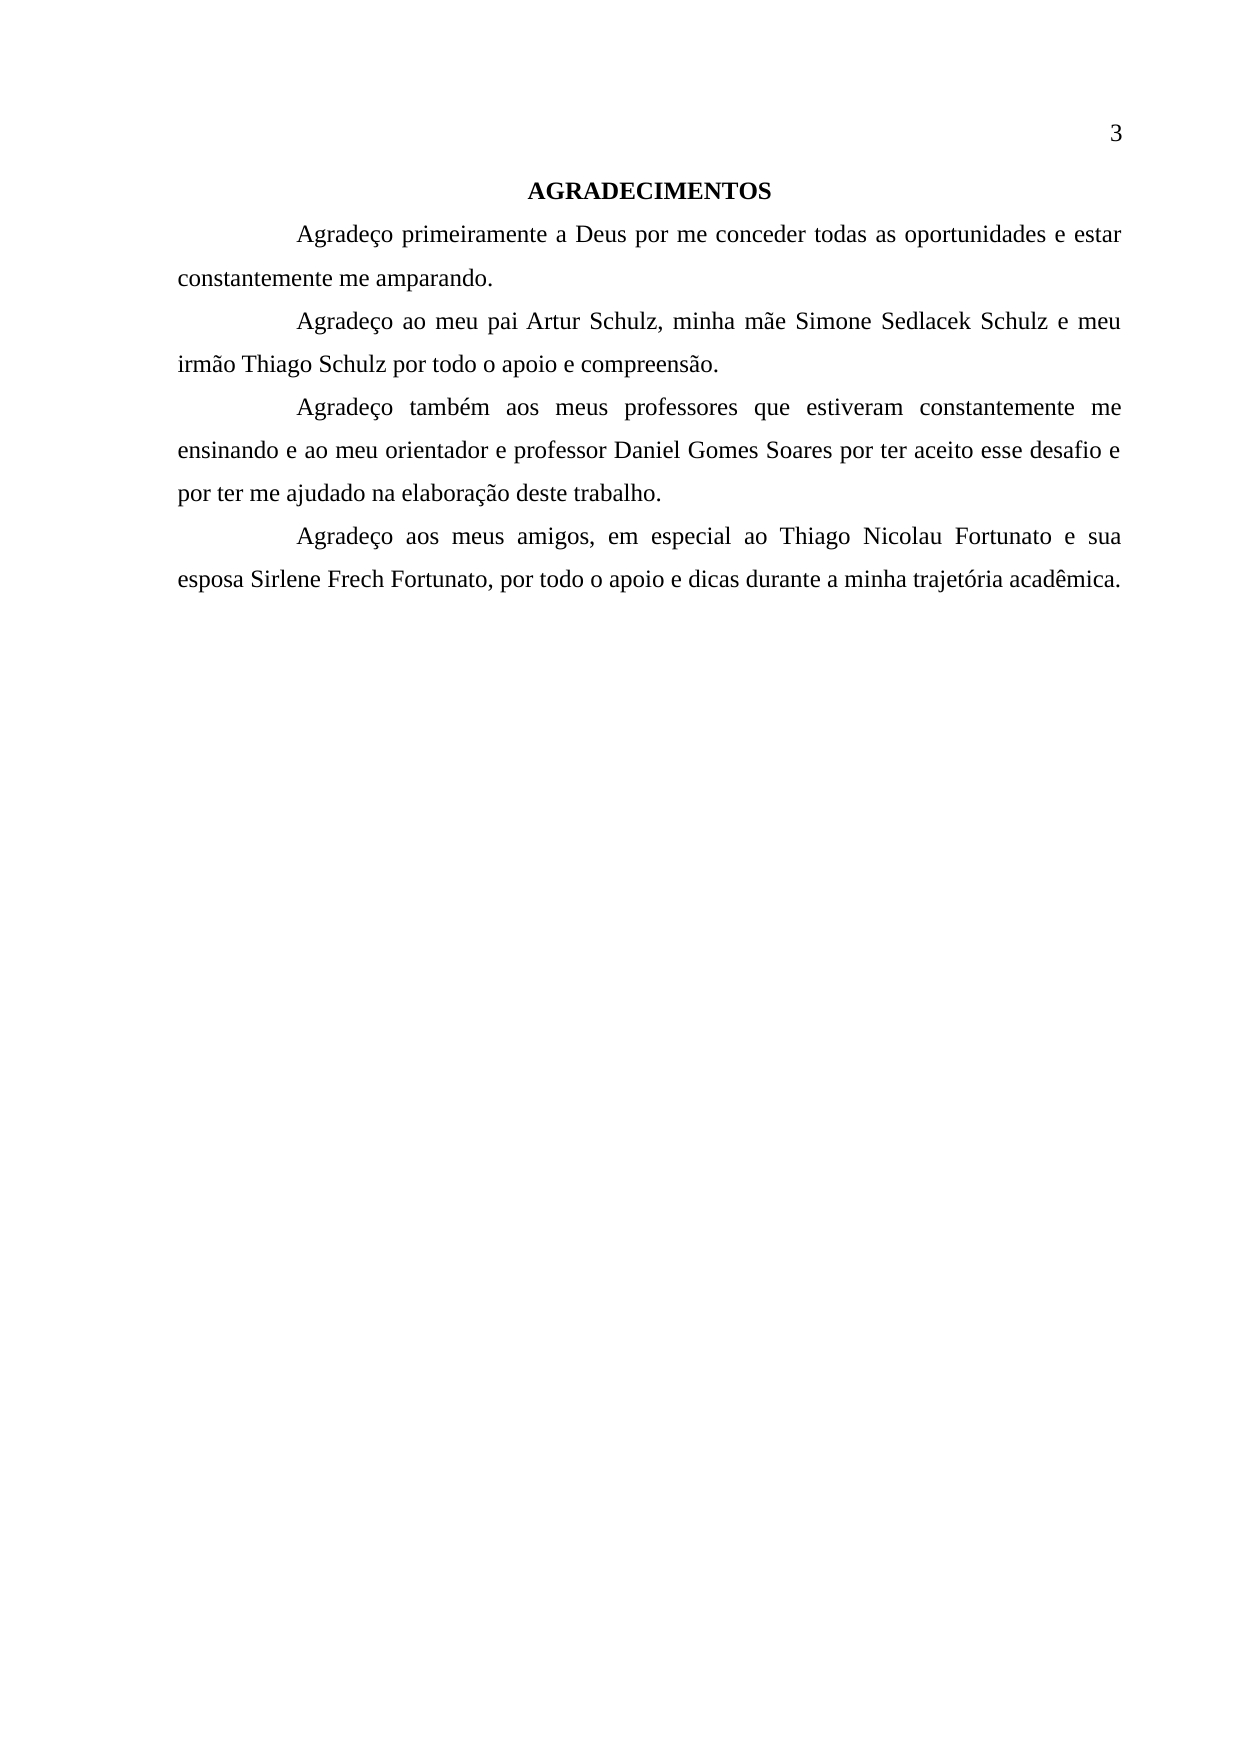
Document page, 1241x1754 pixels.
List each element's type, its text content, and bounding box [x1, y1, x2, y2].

text Agradeço aos meus amigos, em especial ao Thiago Nicolau Fortunato e sua esposa Sirlene Frech Fortunato, por todo o apoio e dicas durante a minha trajetória acadêmica. [177, 521, 1122, 593]
text Agradeço também aos meus professores que estiveram constantemente me ensinando e ao meu orientador e professor Daniel Gomes Soares por ter aceito esse desafio e por ter me ajudado na elaboração deste trabalho. [177, 392, 1122, 507]
text Agradeço ao meu pai Artur Schulz, minha mãe Simone Sedlacek Schulz e meu irmão Thiago Schulz por todo o apoio e compreensão. [177, 306, 1122, 378]
text Agradeço primeiramente a Deus por me conceder todas as oportunidades e estar constantemente me amparando. [177, 219, 1122, 291]
text AGRADECIMENTOS [177, 176, 1122, 205]
